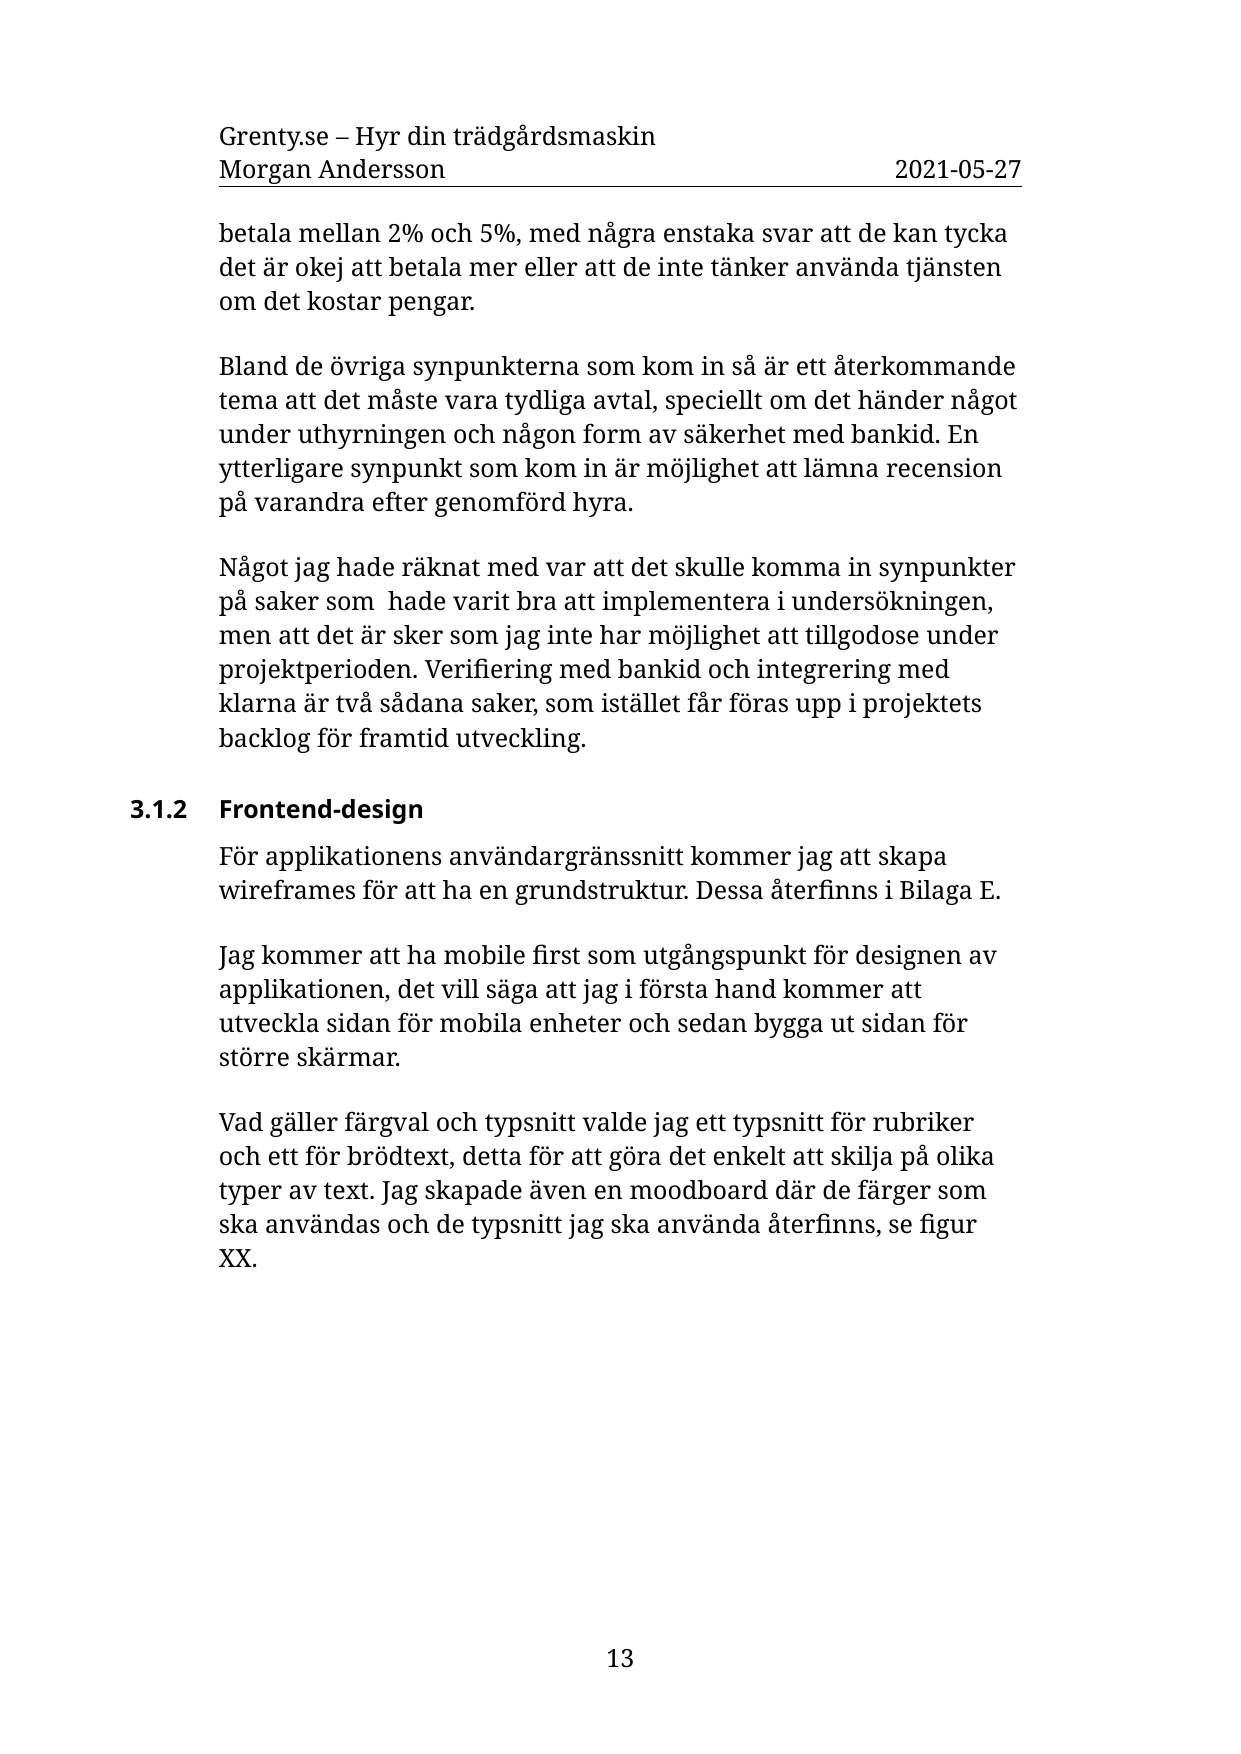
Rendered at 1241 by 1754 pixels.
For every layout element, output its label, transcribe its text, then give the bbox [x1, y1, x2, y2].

text För applikationens användargränssnitt kommer jag att skapa wireframes för att ha en grundstruktur. Dessa återfinns i Bilaga E. [218, 838, 1022, 907]
text betala mellan 2% och 5%, med några enstaka svar att de kan tycka det är okej att betala mer eller att de inte tänker använda tjänsten om det kostar pengar. [218, 216, 1022, 318]
text Något jag hade räknat med var att det skulle komma in synpunkter på saker som hade varit bra att implementera i undersökningen, men att det är sker som jag inte har möjlighet att tillgodose under projektperioden. Verifiering med bankid och integrering med klarna är två sådana saker, som istället får föras upp i projektets backlog för framtid utveckling. [218, 550, 1022, 754]
subtitle Frontend-design [130, 791, 1022, 826]
text Bland de övriga synpunkterna som kom in så är ett återkommande tema att det måste vara tydliga avtal, speciellt om det händer något under uthyrningen och någon form av säkerhet med bankid. En ytterligare synpunkt som kom in är möjlighet att lämna recension på varandra efter genomförd hyra. [218, 349, 1022, 519]
text Jag kommer att ha mobile first som utgångspunkt för designen av applikationen, det vill säga att jag i första hand kommer att utveckla sidan för mobila enheter och sedan bygga ut sidan för större skärmar. [218, 937, 1022, 1074]
text Vad gäller färgval och typsnitt valde jag ett typsnitt för rubriker och ett för brödtext, detta för att göra det enkelt att skilja på olika typer av text. Jag skapade även en moodboard där de färger som ska användas och de typsnitt jag ska använda återfinns, se figur XX. [218, 1104, 1022, 1275]
